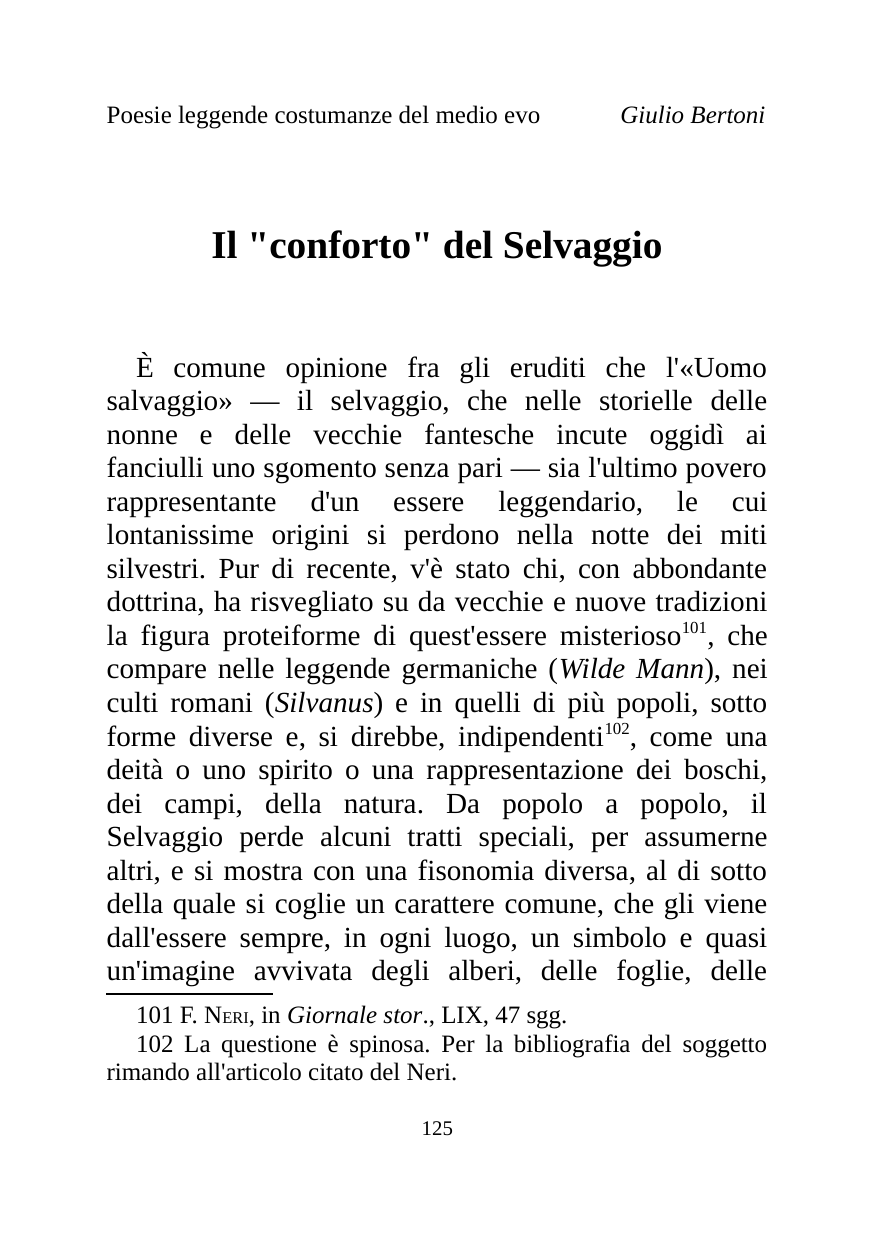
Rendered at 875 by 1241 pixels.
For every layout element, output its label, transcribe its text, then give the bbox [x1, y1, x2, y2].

text La questione è spinosa. Per la bibliografia del soggetto rimando all'articolo citato del Neri. [106, 1029, 768, 1086]
text F. Neri, in Giornale stor., LIX, 47 sgg. [106, 1000, 768, 1029]
text È comune opinione fra gli eruditi che l'«Uomo salvaggio» — il selvaggio, che nelle storielle delle nonne e delle vecchie fantesche incute oggidì ai fanciulli uno sgomento senza pari — sia l'ultimo povero rappresentante d'un essere leggendario, le cui lontanissime origini si perdono nella notte dei miti silvestri. Pur di recente, v'è stato chi, con abbondante dottrina, ha risvegliato su da vecchie e nuove tradizioni la figura proteiforme di quest'essere misterioso, che compare nelle leggende germaniche (Wilde Mann), nei culti romani (Silvanus) e in quelli di più popoli, sotto forme diverse e, si direbbe, indipendenti, come una deità o uno spirito o una rappresentazione dei boschi, dei campi, della natura. Da popolo a popolo, il Selvaggio perde alcuni tratti speciali, per assumerne altri, e si mostra con una fisonomia diversa, al di sotto della quale si coglie un carattere comune, che gli viene dall'essere sempre, in ogni luogo, un simbolo e quasi un'imagine avvivata degli alberi, delle foglie, delle [106, 350, 768, 987]
subtitle Il "conforto" del Selvaggio [106, 222, 768, 267]
